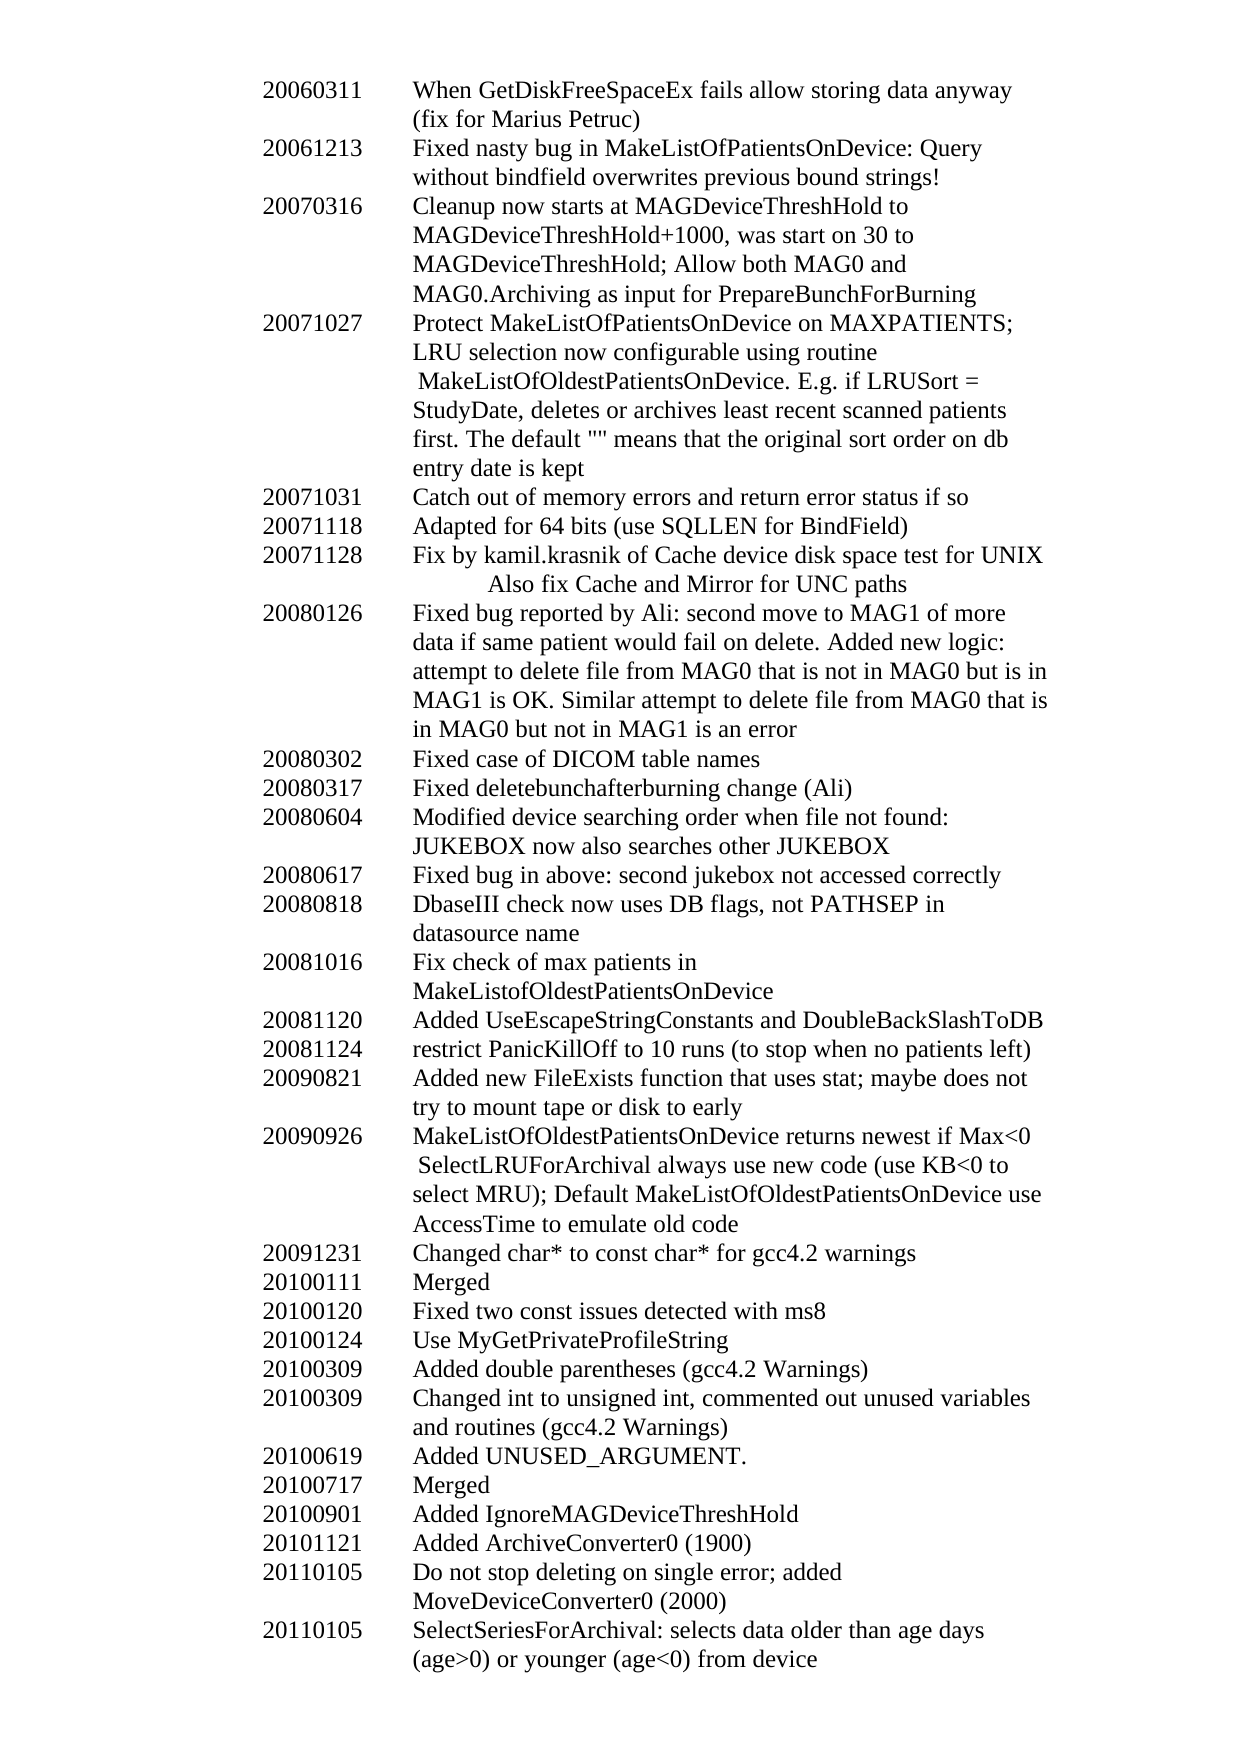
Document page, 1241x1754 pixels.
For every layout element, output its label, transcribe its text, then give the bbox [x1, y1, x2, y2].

text 20101121 Added ArchiveConverter0 (1900) [262, 1528, 1053, 1557]
text 20081120 Added UseEscapeStringConstants and DoubleBackSlashToDB [262, 1005, 1053, 1034]
text 20071027 Protect MakeListOfPatientsOnDevice on MAXPATIENTS; LRU selection now configurable using routine [262, 307, 1053, 366]
text 20080818 DbaseIII check now uses DB flags, not PATHSEP in datasource name [262, 889, 1053, 947]
text 20081124 restrict PanicKillOff to 10 runs (to stop when no patients left) [262, 1034, 1053, 1063]
text 20080126 Fixed bug reported by Ali: second move to MAG1 of more data if same patient would fail on delete. Added new logic: attempt to delete file from MAG0 that is not in MAG0 but is in MAG1 is OK. Similar attempt to delete file from MAG0 that is in MAG0 but not in MAG1 is an error [262, 598, 1053, 743]
text 20100901 Added IgnoreMAGDeviceThreshHold [262, 1499, 1053, 1528]
text 20081016 Fix check of max patients in MakeListofOldestPatientsOnDevice [262, 947, 1053, 1005]
text 20100309 Changed int to unsigned int, commented out unused variables and routines (gcc4.2 Warnings) [262, 1383, 1053, 1441]
text 20090926 MakeListOfOldestPatientsOnDevice returns newest if Max<0 [262, 1121, 1053, 1150]
text 20080617 Fixed bug in above: second jukebox not accessed correctly [262, 860, 1053, 889]
text 20060311 When GetDiskFreeSpaceEx fails allow storing data anyway (fix for Marius Petruc) [262, 75, 1053, 133]
text 20070316 Cleanup now starts at MAGDeviceThreshHold to MAGDeviceThreshHold+1000, was start on 30 to MAGDeviceThreshHold; Allow both MAG0 and MAG0.Archiving as input for PrepareBunchForBurning [262, 191, 1053, 307]
text 20110105 SelectSeriesForArchival: selects data older than age days (age>0) or younger (age<0) from device [262, 1615, 1053, 1673]
text 20100124 Use MyGetPrivateProfileString [262, 1325, 1053, 1354]
text 20080317 Fixed deletebunchafterburning change (Ali) [262, 772, 1053, 802]
text 20100619 Added UNUSED_ARGUMENT. [262, 1441, 1053, 1470]
text 20100111 Merged [262, 1267, 1053, 1296]
text SelectLRUForArchival always use new code (use KB<0 to select MRU); Default MakeListOfOldestPatientsOnDevice use AccessTime to emulate old code [262, 1150, 1053, 1237]
text 20080604 Modified device searching order when file not found: JUKEBOX now also searches other JUKEBOX [262, 802, 1053, 860]
text 20071031 Catch out of memory errors and return error status if so [262, 482, 1053, 511]
text MakeListOfOldestPatientsOnDevice. E.g. if LRUSort = StudyDate, deletes or archives least recent scanned patients first. The default "" means that the original sort order on db entry date is kept [262, 366, 1053, 482]
text 20100309 Added double parentheses (gcc4.2 Warnings) [262, 1354, 1053, 1383]
text 20110105 Do not stop deleting on single error; added MoveDeviceConverter0 (2000) [262, 1557, 1053, 1615]
text 20080302 Fixed case of DICOM table names [262, 743, 1053, 772]
text 20071128 Fix by kamil.krasnik of Cache device disk space test for UNIX [262, 540, 1053, 569]
text Also fix Cache and Mirror for UNC paths [262, 569, 1053, 598]
text 20090821 Added new FileExists function that uses stat; maybe does not try to mount tape or disk to early [262, 1063, 1053, 1121]
text 20100120 Fixed two const issues detected with ms8 [262, 1296, 1053, 1325]
text 20091231 Changed char* to const char* for gcc4.2 warnings [262, 1237, 1053, 1267]
text 20071118 Adapted for 64 bits (use SQLLEN for BindField) [262, 511, 1053, 540]
text 20061213 Fixed nasty bug in MakeListOfPatientsOnDevice: Query without bindfield overwrites previous bound strings! [262, 133, 1053, 191]
text 20100717 Merged [262, 1470, 1053, 1499]
